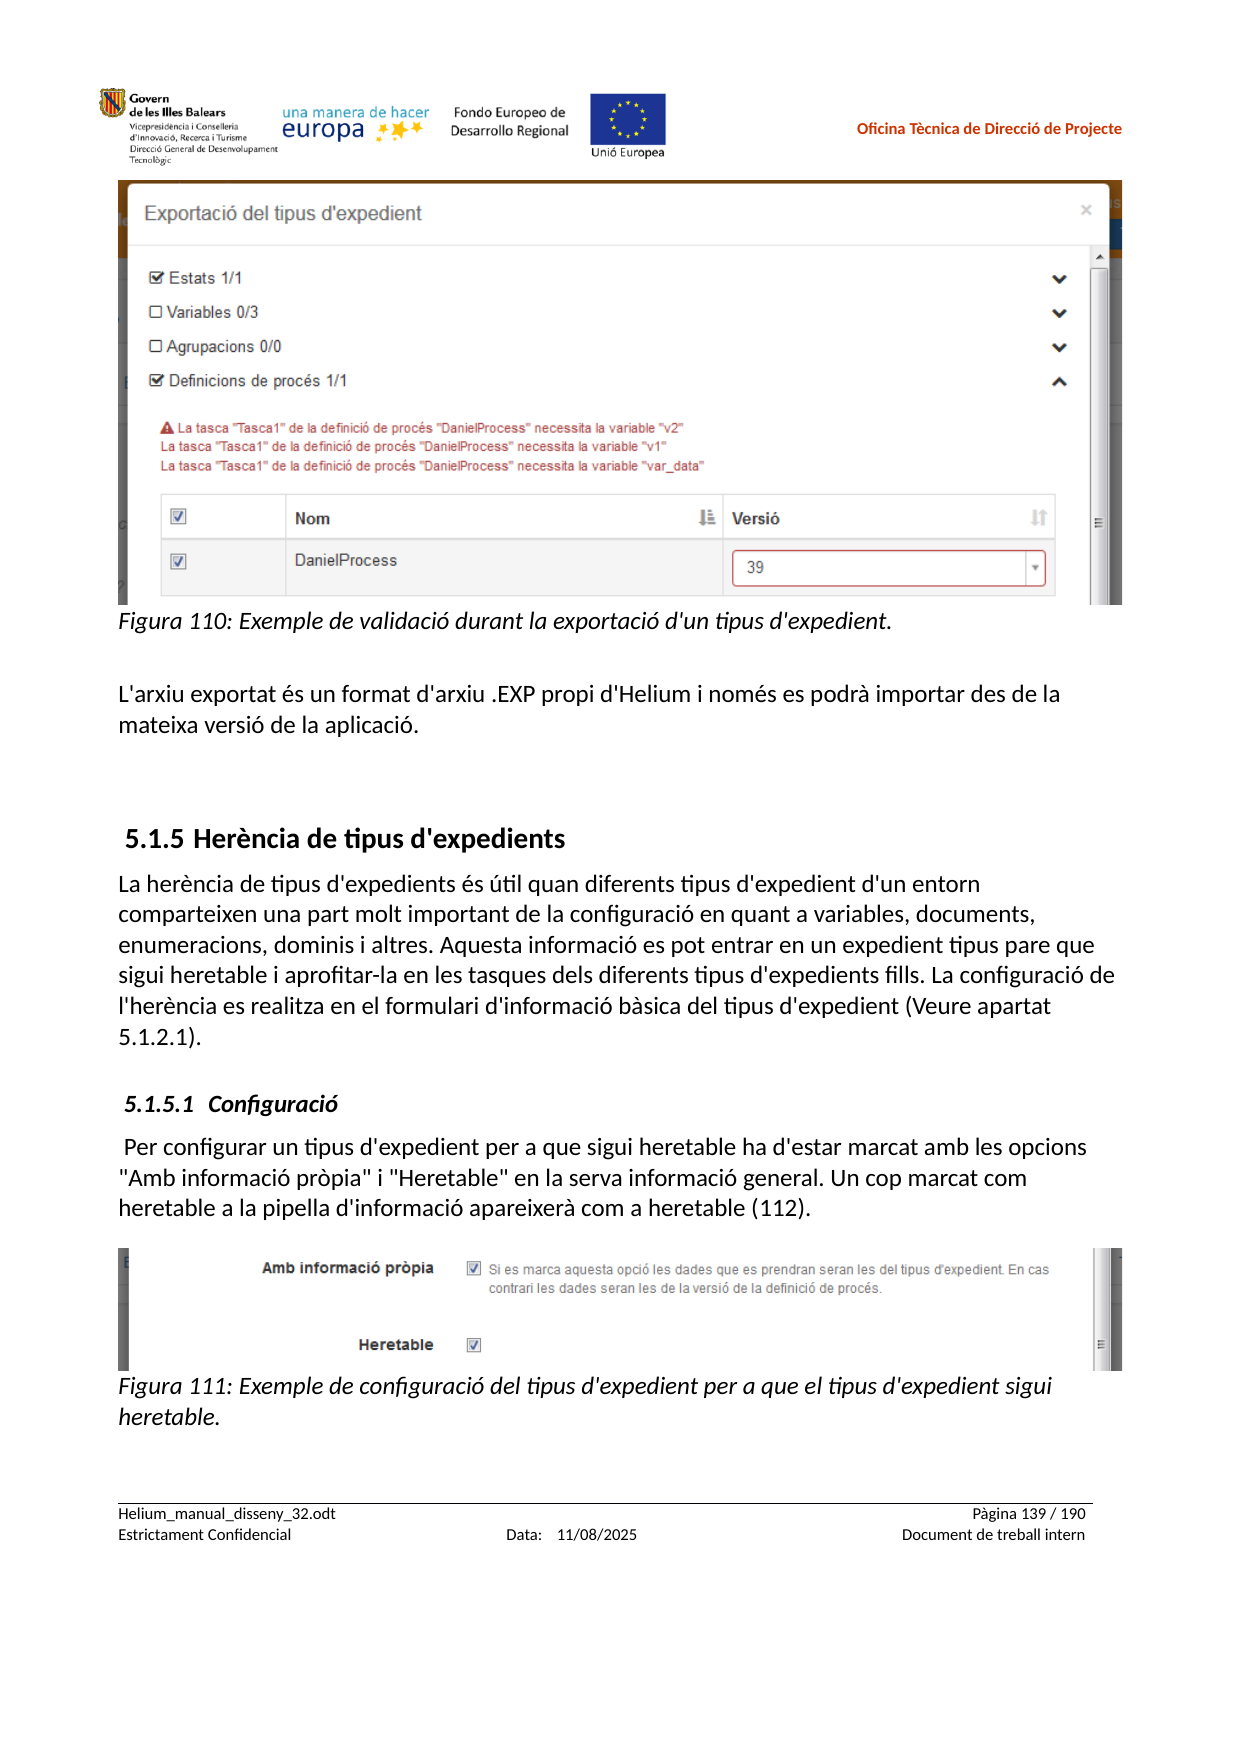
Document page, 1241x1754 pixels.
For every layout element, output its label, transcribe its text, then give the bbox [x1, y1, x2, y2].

text Per configurar un tipus d'expedient per a que sigui heretable ha d'estar marcat amb les opcions "Amb informació pròpia" i "Heretable" en la serva informació general. Un cop marcat com heretable a la pipella d'informació apareixerà com a heretable (112). [118, 1132, 1122, 1223]
text La herència de tipus d'expedients és útil quan diferents tipus d'expedient d'un entorn comparteixen una part molt important de la configuració en quant a variables, documents, enumeracions, dominis i altres. Aquesta informació es pot entrar en un expedient tipus pare que sigui heretable i aprofitar-la en les tasques dels diferents tipus d'expedients fills. La configuració de l'herència es realitza en el formulari d'informació bàsica del tipus d'expedient (Veure apartat 5.1.2.1). [118, 868, 1122, 1051]
subtitle Configuració [118, 1089, 1122, 1119]
picture [118, 180, 1123, 605]
picture [99, 87, 668, 166]
text Figura 111: Exemple de configuració del tipus d'expedient per a que el tipus d'expedient sigui heretable. [118, 1371, 1122, 1431]
subtitle Herència de tipus d'expedients [118, 820, 1122, 856]
text Figura 110: Exemple de validació durant la exportació d'un tipus d'expedient. [118, 605, 1122, 635]
picture [118, 1248, 1123, 1371]
text L'arxiu exportat és un format d'arxiu .EXP propi d'Helium i només es podrà importar des de la mateixa versió de la aplicació. [118, 678, 1122, 739]
